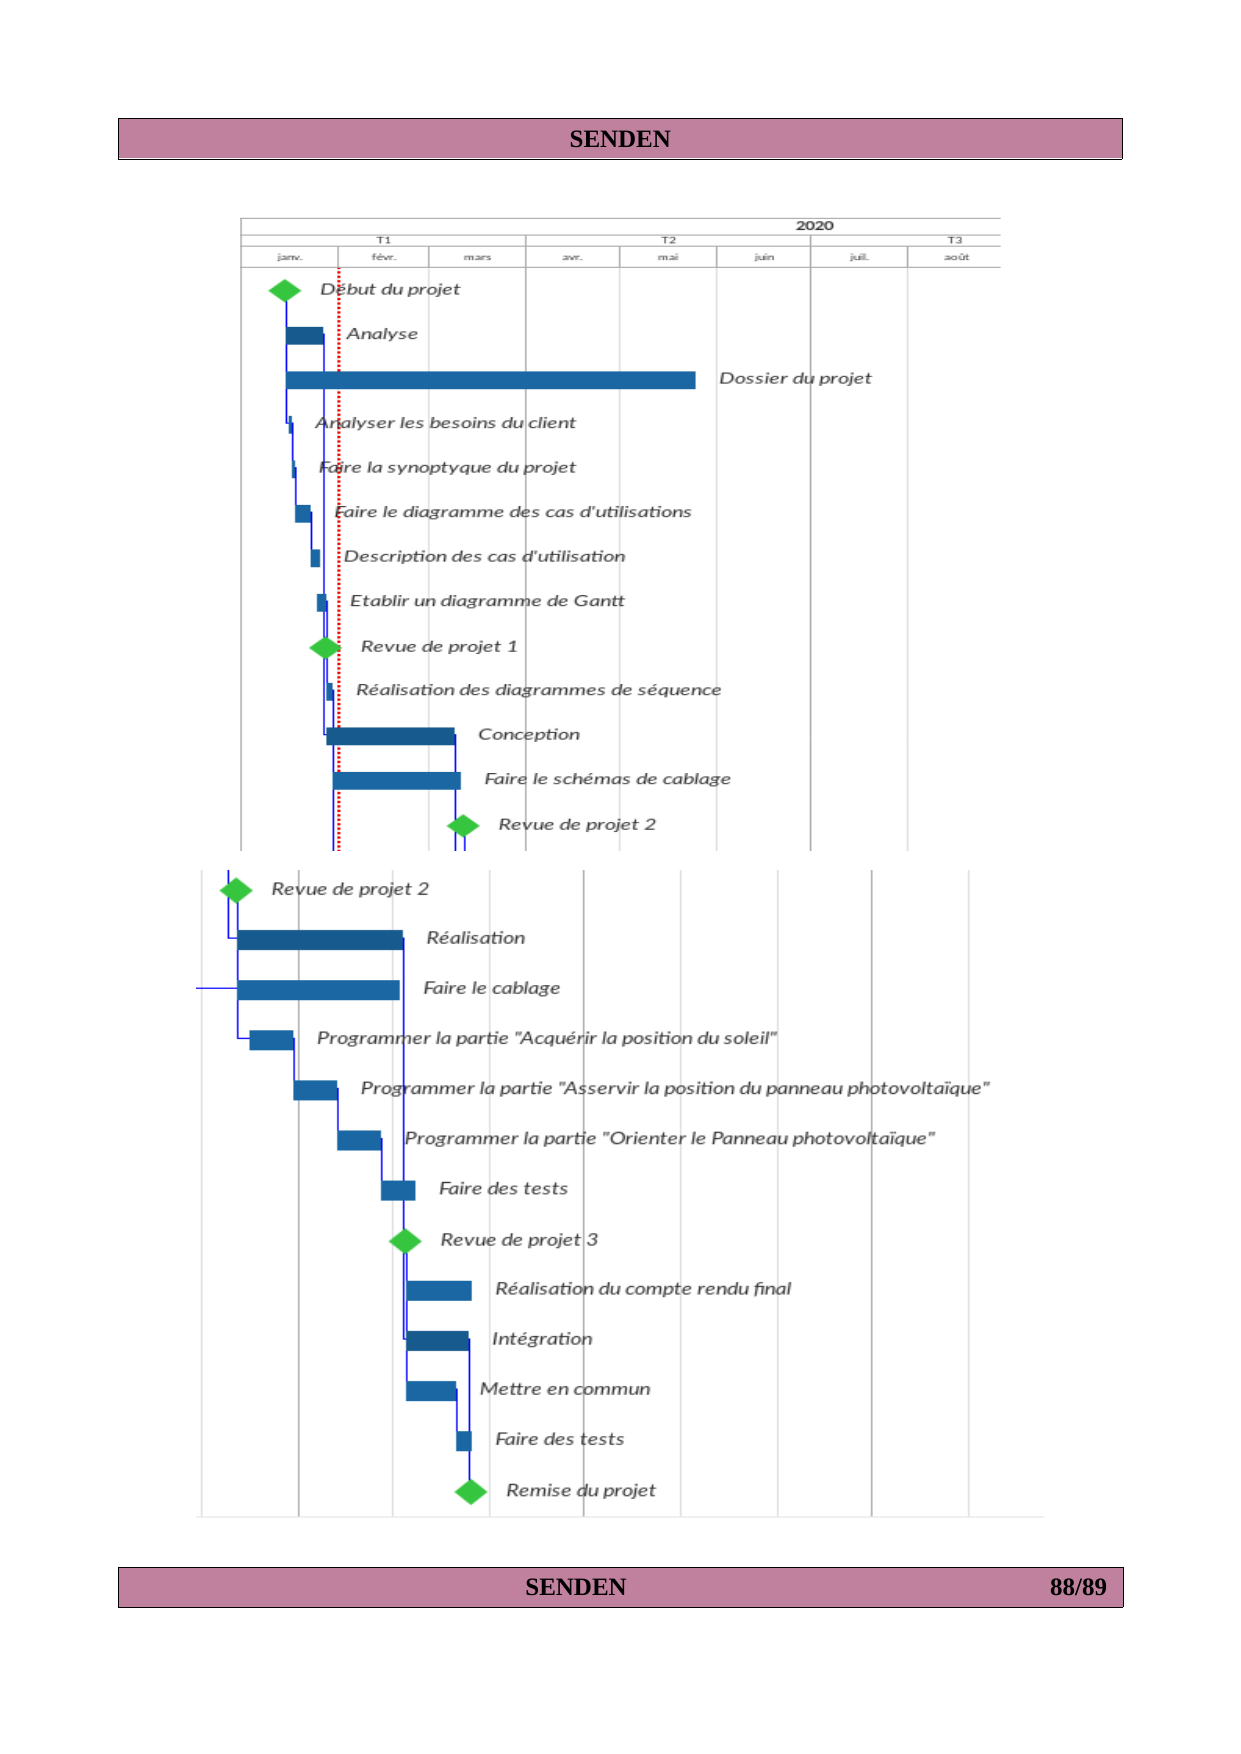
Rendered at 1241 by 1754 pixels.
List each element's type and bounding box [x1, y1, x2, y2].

picture [196, 870, 1045, 1519]
picture [239, 209, 1001, 851]
